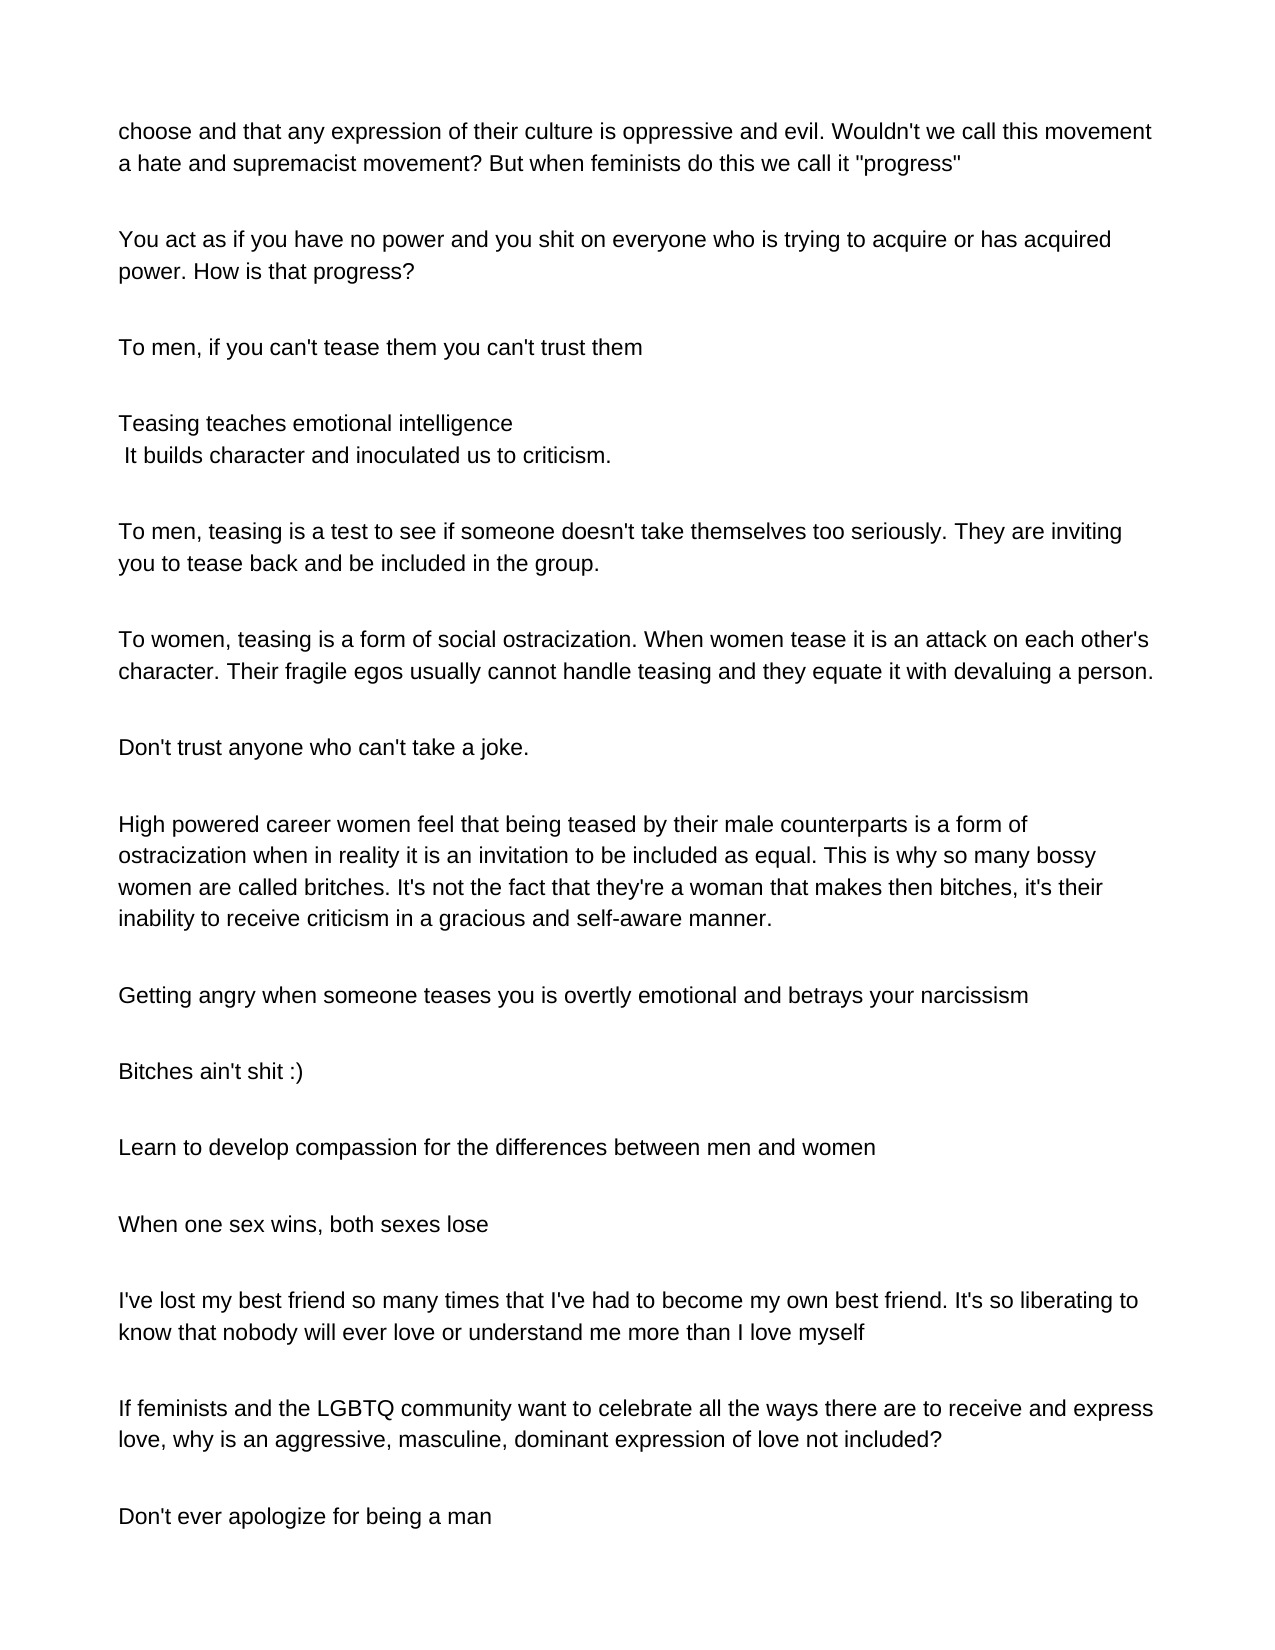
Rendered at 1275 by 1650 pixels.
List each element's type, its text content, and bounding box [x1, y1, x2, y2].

text To women, teasing is a form of social ostracization. When women tease it is an attack on each other's character. Their fragile egos usually cannot handle teasing and they equate it with devaluing a person. [118, 626, 1157, 684]
text To men, teasing is a test to see if someone doesn't take themselves too seriously. They are inviting you to tease back and be included in the group. [118, 518, 1157, 576]
text If feminists and the LGBTQ community want to celebrate all the ways there are to receive and express love, why is an aggressive, masculine, dominant expression of love not included? [118, 1395, 1157, 1453]
text Bitches ain't shit :) [118, 1058, 1157, 1084]
text Don't ever apologize for being a man [118, 1503, 1157, 1529]
text When one sex wins, both sexes lose [118, 1211, 1157, 1237]
text Learn to develop compassion for the differences between men and women [118, 1134, 1157, 1161]
text High powered career women feel that being teased by their male counterparts is a form of ostracization when in reality it is an invitation to be included as equal. This is why so many bossy women are called britches. It's not the fact that they're a woman that makes then bitches, it's their inability to receive criticism in a gracious and self-aware manner. [118, 811, 1157, 932]
text It builds character and inoculated us to criticism. [118, 442, 1157, 468]
text I've lost my best friend so many times that I've had to become my own best friend. It's so liberating to know that nobody will ever love or understand me more than I love myself [118, 1287, 1157, 1345]
text Getting angry when someone teases you is overtly emotional and betrays your narcissism [118, 982, 1157, 1008]
text You act as if you have no power and you shit on everyone who is trying to acquire or has acquired power. How is that progress? [118, 226, 1157, 284]
text Teasing teaches emotional intelligence [118, 410, 1157, 437]
text To men, if you can't tease them you can't trust them [118, 334, 1157, 360]
text Don't trust anyone who can't take a joke. [118, 734, 1157, 761]
text choose and that any expression of their culture is oppressive and evil. Wouldn't we call this movement a hate and supremacist movement? But when feminists do this we call it "progress" [118, 118, 1157, 176]
